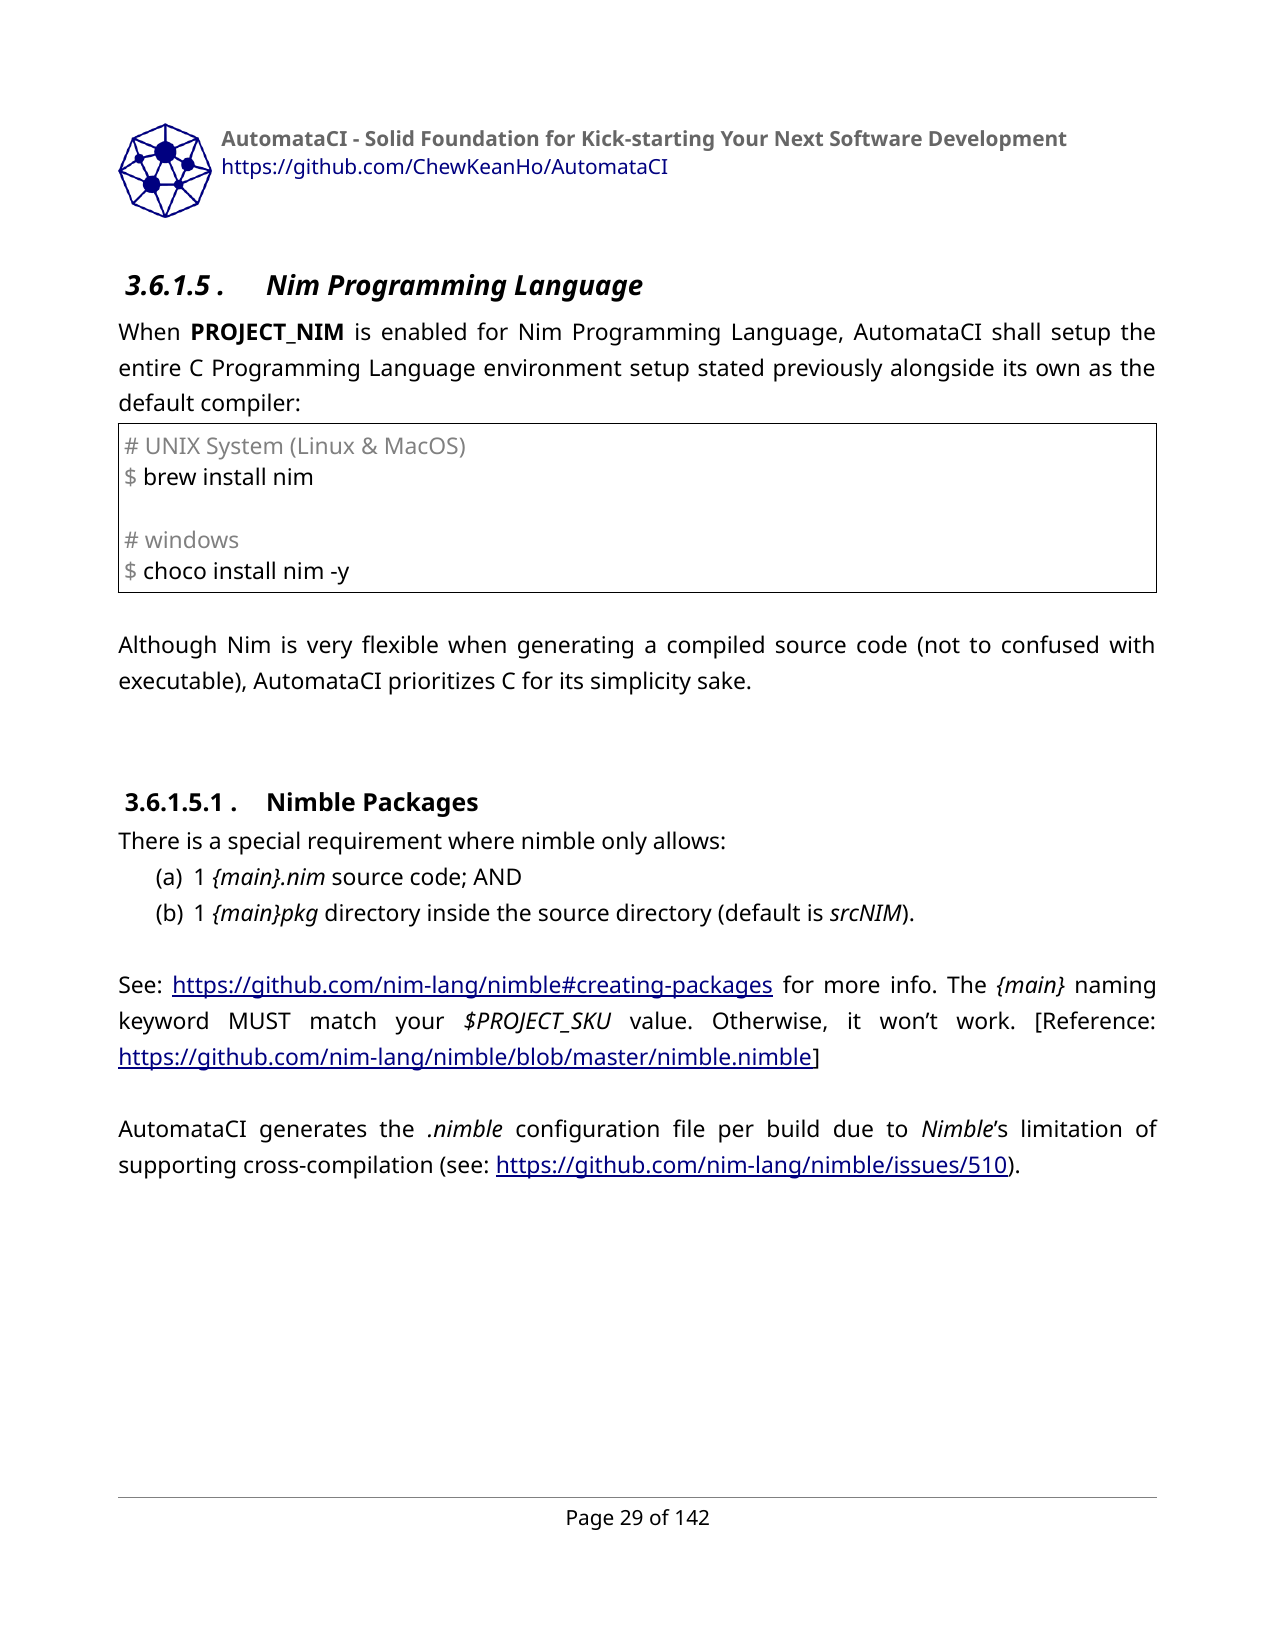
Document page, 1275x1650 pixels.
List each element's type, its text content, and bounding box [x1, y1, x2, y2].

picture [118, 123, 212, 218]
subtitle Nimble Packages [118, 785, 1157, 819]
text AutomataCI generates the .nimble configuration file per build due to Nimble’s limitation of supporting cross-compilation (see: https://github.com/nim-lang/nimble/issues/510). [118, 1113, 1157, 1180]
subtitle Nim Programming Language [118, 265, 1157, 303]
text When PROJECT_NIM is enabled for Nim Programming Language, AutomataCI shall setup the entire C Programming Language environment setup stated previously alongside its own as the default compiler: [118, 316, 1157, 419]
text Although Nim is very flexible when generating a compiled source code (not to confused with executable), AutomataCI prioritizes C for its simplicity sake. [118, 629, 1157, 696]
list 1 {main}.nim source code; AND [156, 861, 1157, 892]
text See: https://github.com/nim-lang/nimble#creating-packages for more info. The {main} naming keyword MUST match your $PROJECT_SKU value. Otherwise, it won’t work. [Reference: https://github.com/nim-lang/nimble/blob/master/nimble.nimble] [118, 969, 1157, 1072]
text There is a special requirement where nimble only allows: [118, 825, 1157, 857]
table_header # UNIX System (Linux & MacOS) $ brew install nim # windows $ choco install nim -y [119, 424, 1156, 592]
list 1 {main}pkg directory inside the source directory (default is srcNIM). [156, 897, 1157, 928]
